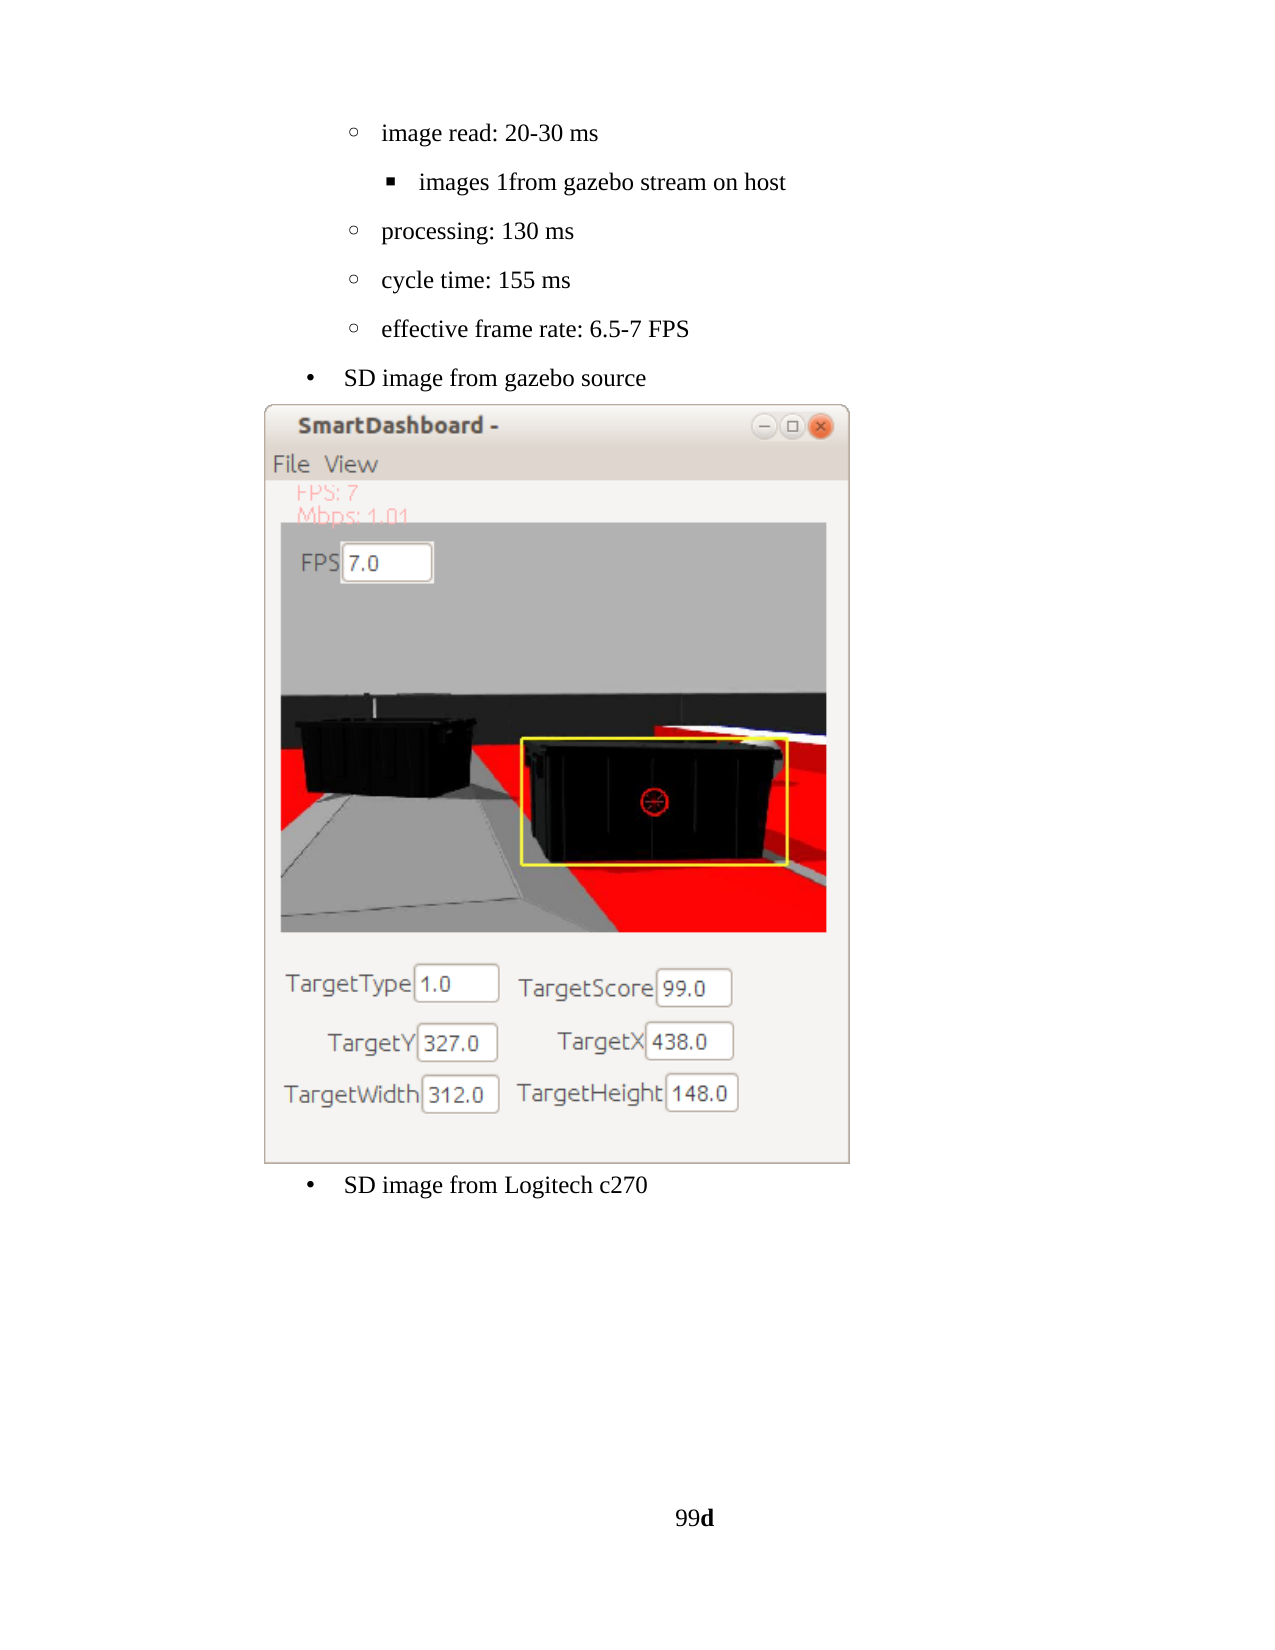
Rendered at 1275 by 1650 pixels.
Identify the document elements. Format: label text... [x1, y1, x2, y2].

list SD image from Logitech c270 [306, 956, 1158, 1198]
list processing: 130 ms [344, 216, 1158, 245]
list image read: 20-30 ms [344, 118, 1158, 147]
list cycle time: 155 ms [344, 265, 1158, 294]
list images 1from gazebo stream on host [381, 167, 1158, 196]
list effective frame rate: 6.5-7 FPS [344, 314, 1158, 343]
list SD image from gazebo source [306, 363, 1158, 392]
picture [264, 404, 850, 1164]
